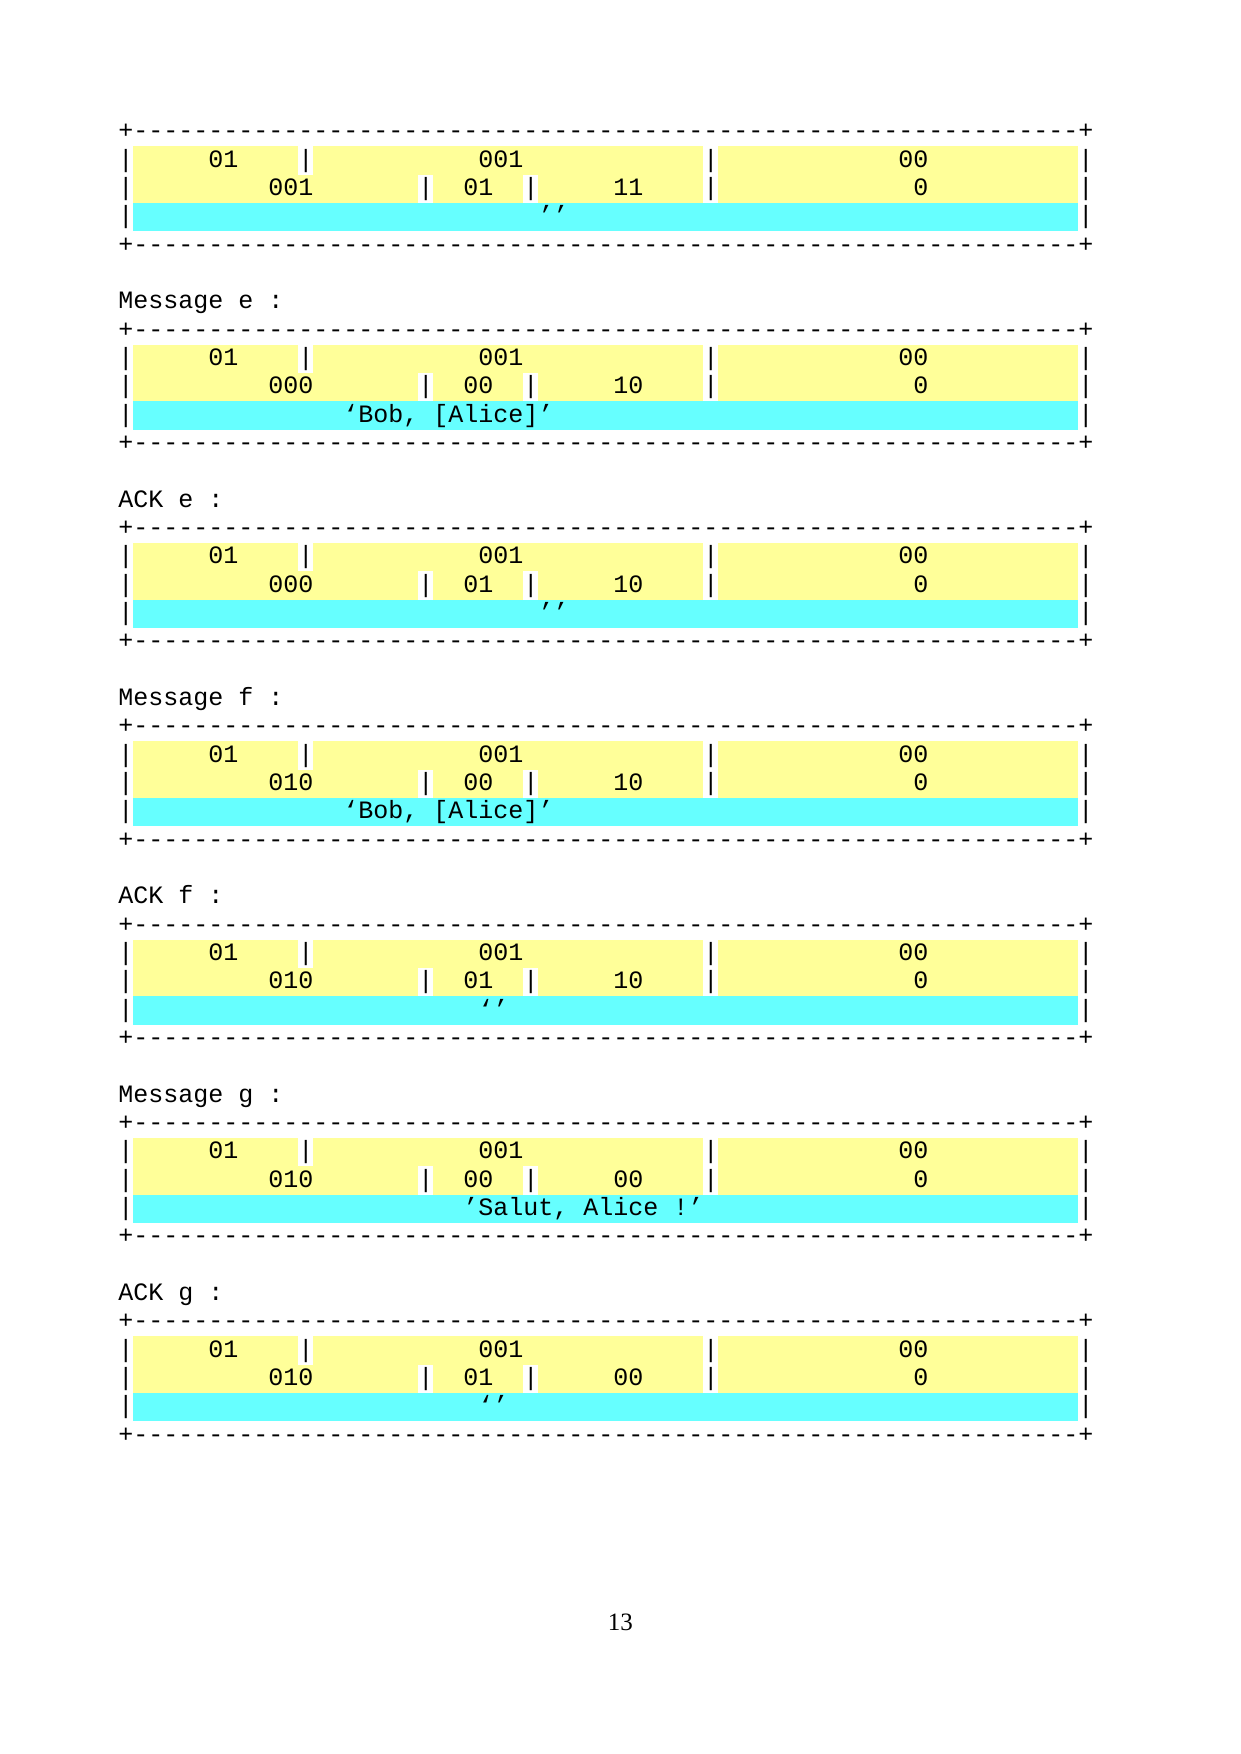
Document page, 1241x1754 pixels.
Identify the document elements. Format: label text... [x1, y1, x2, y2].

text +---------------------------------------------------------------+ | 01 | 001 | 00 | | 000 | 00 | 10 | 0 | | ‘Bob, [Alice]’ | [118, 316, 1122, 430]
text +---------------------------------------------------------------+ | 01 | 001 | 00 | | 010 | 00 | 10 | 0 | | ‘Bob, [Alice]’ | [118, 713, 1122, 826]
text Message g : [118, 1081, 1122, 1110]
text +---------------------------------------------------------------+ [118, 231, 1122, 260]
text +---------------------------------------------------------------+ [118, 1025, 1122, 1053]
text +---------------------------------------------------------------+ | 01 | 001 | 00 | | 010 | 00 | 00 | 0 | | ’Salut, Alice !’ | [118, 1110, 1122, 1223]
text +---------------------------------------------------------------+ [118, 628, 1122, 656]
text Message e : [118, 288, 1122, 316]
text +---------------------------------------------------------------+ | 01 | 001 | 00 | | 010 | 01 | 10 | 0 | | ‘’ | [118, 911, 1122, 1025]
text +---------------------------------------------------------------+ [118, 826, 1122, 855]
text ACK f : [118, 883, 1122, 911]
text +---------------------------------------------------------------+ | 01 | 001 | 00 | | 010 | 01 | 00 | 0 | | ‘’ | [118, 1308, 1122, 1421]
text +---------------------------------------------------------------+ [118, 430, 1122, 458]
text Message f : [118, 685, 1122, 713]
text +---------------------------------------------------------------+ | 01 | 001 | 00 | | 001 | 01 | 11 | 0 | | ’’ | [118, 118, 1122, 231]
text +---------------------------------------------------------------+ [118, 1421, 1122, 1450]
text +---------------------------------------------------------------+ [118, 1223, 1122, 1251]
text ACK g : [118, 1280, 1122, 1308]
text +---------------------------------------------------------------+ | 01 | 001 | 00 | | 000 | 01 | 10 | 0 | | ’’ | [118, 515, 1122, 628]
text ACK e : [118, 486, 1122, 515]
